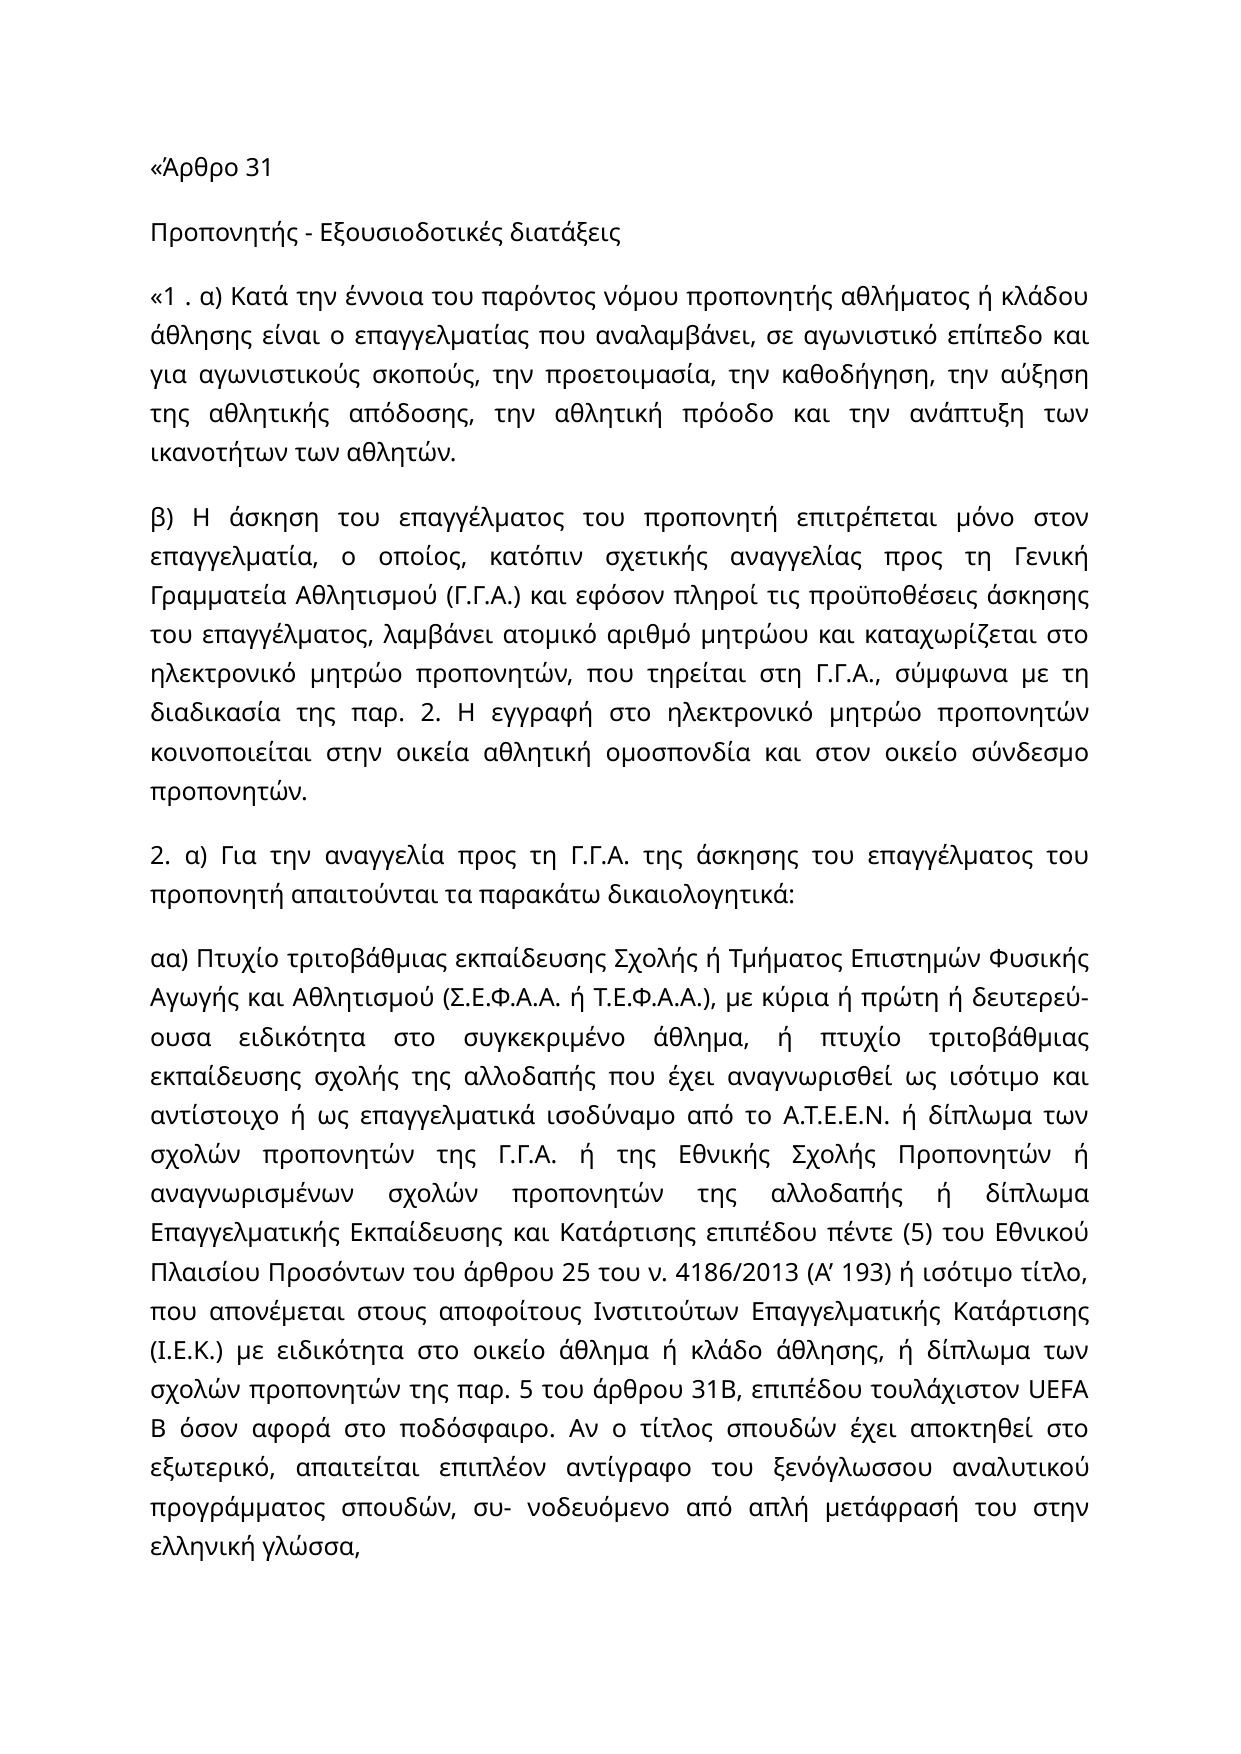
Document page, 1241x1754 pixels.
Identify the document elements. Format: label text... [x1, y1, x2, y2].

text αα) Πτυχίο τριτοβάθμιας εκπαίδευσης Σχολής ή Τμήματος Επιστημών Φυσικής Αγωγής και Αθλητισμού (Σ.Ε.Φ.Α.Α. ή Τ.Ε.Φ.Α.Α.), με κύρια ή πρώτη ή δευτερεύ- ουσα ειδικότητα στο συγκεκριμένο άθλημα, ή πτυχίο τριτοβάθμιας εκπαίδευσης σχολής της αλλοδαπής που έχει αναγνωρισθεί ως ισότιμο και αντίστοιχο ή ως επαγγελματικά ισοδύναμο από το Α.Τ.Ε.Ε.Ν. ή δίπλωμα των σχολών προπονητών της Γ.Γ.Α. ή της Εθνικής Σχολής Προπονητών ή αναγνωρισμένων σχολών προπονητών της αλλοδαπής ή δίπλωμα Επαγγελματικής Εκπαίδευσης και Κατάρτισης επιπέδου πέντε (5) του Εθνικού Πλαισίου Προσόντων του άρθρου 25 του ν. 4186/2013 (Α’ 193) ή ισότιμο τίτλο, που απονέμεται στους αποφοίτους Ινστιτούτων Επαγγελματικής Κατάρτισης (Ι.Ε.Κ.) με ειδικότητα στο οικείο άθλημα ή κλάδο άθλησης, ή δίπλωμα των σχολών προπονητών της παρ. 5 του άρθρου 31Β, επιπέδου τουλάχιστον UEFA B όσον αφορά στο ποδόσφαιρο. Αν ο τίτλος σπουδών έχει αποκτηθεί στο εξωτερικό, απαιτείται επιπλέον αντίγραφο του ξενόγλωσσου αναλυτικού προγράμματος σπουδών, συ- νοδευόμενο από απλή μετάφρασή του στην ελληνική γλώσσα, [150, 941, 1090, 1562]
text «1 . α) Κατά την έννοια του παρόντος νόμου προπονητής αθλήματος ή κλάδου άθλησης είναι ο επαγγελματίας που αναλαμβάνει, σε αγωνιστικό επίπεδο και για αγωνιστικούς σκοπούς, την προετοιμασία, την καθοδήγηση, την αύξηση της αθλητικής απόδοσης, την αθλητική πρόοδο και την ανάπτυξη των ικανοτήτων των αθλητών. [150, 278, 1090, 469]
text «Άρθρο 31 [150, 150, 1090, 184]
text Προπονητής - Εξουσιοδοτικές διατάξεις [150, 214, 1090, 248]
text 2. α) Για την αναγγελία προς τη Γ.Γ.Α. της άσκησης του επαγγέλματος του προπονητή απαιτούνται τα παρακάτω δικαιολογητικά: [150, 837, 1090, 911]
text β) Η άσκηση του επαγγέλματος του προπονητή επιτρέπεται μόνο στον επαγγελματία, ο οποίος, κατόπιν σχετικής αναγγελίας προς τη Γενική Γραμματεία Αθλητισμού (Γ.Γ.Α.) και εφόσον πληροί τις προϋποθέσεις άσκησης του επαγγέλματος, λαμβάνει ατομικό αριθμό μητρώου και καταχωρίζεται στο ηλεκτρονικό μητρώο προπονητών, που τηρείται στη Γ.Γ.Α., σύμφωνα με τη διαδικασία της παρ. 2. Η εγγραφή στο ηλεκτρονικό μητρώο προπονητών κοινοποιείται στην οικεία αθλητική ομοσπονδία και στον οικείο σύνδεσμο προπονητών. [150, 499, 1090, 807]
